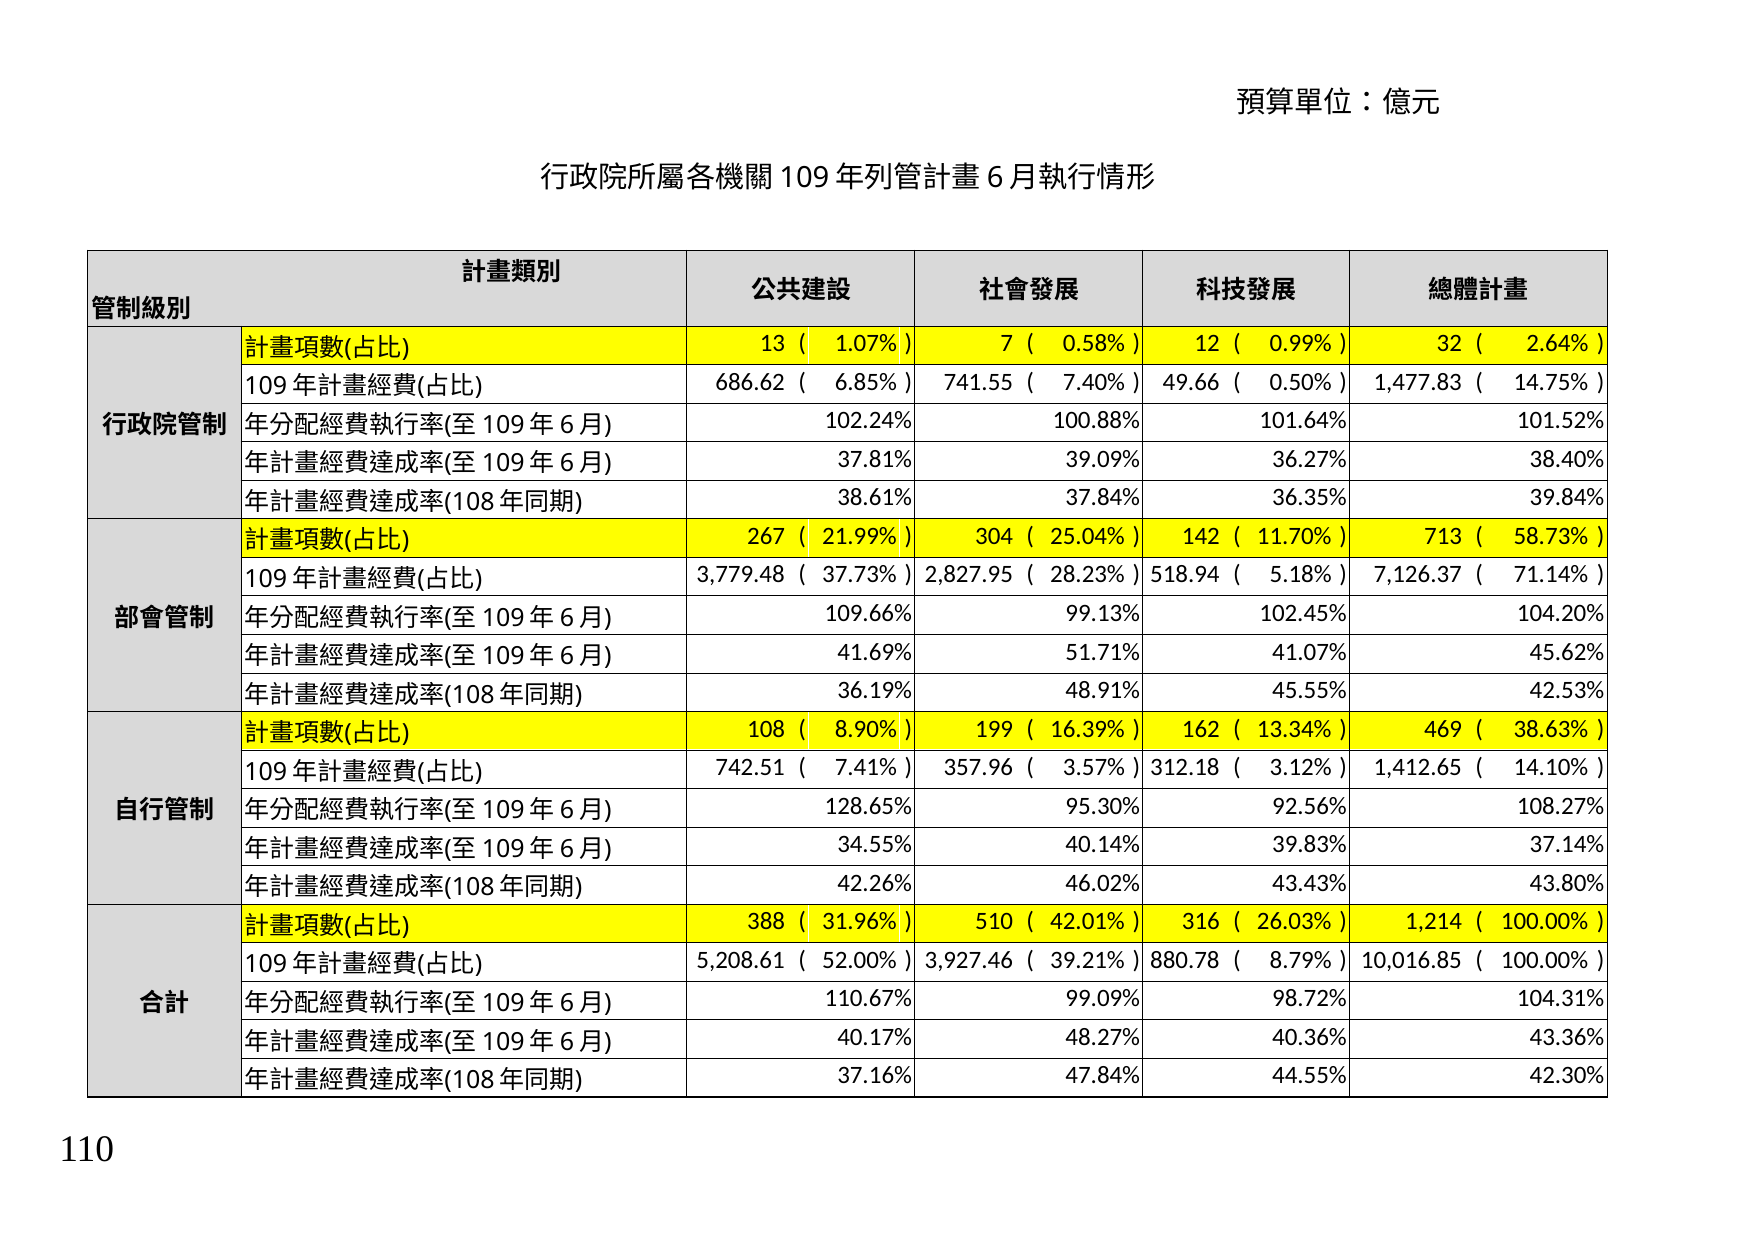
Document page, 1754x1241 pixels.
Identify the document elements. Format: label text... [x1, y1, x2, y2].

table_cell 1,214 [1350, 905, 1470, 942]
table_cell ( [1228, 365, 1243, 403]
table_cell [241, 212, 687, 249]
table_cell 41.07% [1143, 635, 1349, 672]
table_cell 年計畫經費達成率(至109年6月) [242, 442, 686, 480]
table_cell ( [793, 365, 808, 403]
table_cell ( [1470, 365, 1486, 403]
table_cell ) [1591, 905, 1607, 942]
table_cell 年分配經費執行率(至109年6月) [242, 596, 686, 634]
table_cell ( [1228, 519, 1243, 557]
table_cell ( [1021, 365, 1037, 403]
table_cell 48.91% [915, 674, 1142, 711]
table_cell 2,827.95 [915, 558, 1021, 595]
table_cell ) [1334, 943, 1349, 981]
table_cell 年計畫經費達成率(108年同期) [242, 481, 686, 518]
table_cell ) [900, 943, 914, 981]
table_cell 7.40% [1037, 365, 1128, 403]
table_cell 49.66 [1143, 365, 1228, 403]
table_cell ) [900, 905, 914, 942]
table_cell ) [900, 751, 914, 788]
table_cell 行政院管制 [88, 327, 241, 518]
table_cell 880.78 [1143, 943, 1228, 981]
table_header 行政院所屬各機關109年列管計畫6月執行情形 [88, 137, 1607, 212]
table_cell 年計畫經費達成率(108年同期) [242, 674, 686, 711]
table_cell ) [1591, 751, 1607, 788]
table_cell 社會發展 [915, 251, 1142, 326]
table_cell 741.55 [915, 365, 1021, 403]
table_cell ( [1021, 943, 1037, 981]
table_cell 8.90% [809, 712, 899, 749]
table_cell ) [1591, 712, 1607, 749]
table_cell 計畫項數(占比) [242, 327, 686, 364]
table_cell 102.45% [1143, 596, 1349, 634]
table_cell 16.39% [1037, 712, 1128, 749]
table_cell ( [1470, 712, 1486, 749]
table_cell ) [1128, 905, 1142, 942]
table_cell 26.03% [1243, 905, 1334, 942]
table_cell ( [1470, 519, 1486, 557]
text 預算單位：億元 [164, 62, 1636, 137]
table_cell 58.73% [1486, 519, 1591, 557]
table_cell 7.41% [809, 751, 899, 788]
table_cell 自行管制 [88, 712, 241, 904]
table_cell ) [900, 519, 914, 557]
table_cell 2.64% [1486, 327, 1591, 364]
table_cell 45.55% [1143, 674, 1349, 711]
table_cell ) [1334, 365, 1349, 403]
table_cell ( [1021, 751, 1037, 788]
table_cell 計畫項數(占比) [242, 519, 686, 557]
table_cell ( [1021, 905, 1037, 942]
table_cell 11.70% [1243, 519, 1334, 557]
table_cell 14.10% [1486, 751, 1591, 788]
table_cell 6.85% [809, 365, 899, 403]
table_cell 108.27% [1350, 789, 1607, 827]
table_cell 5,208.61 [687, 943, 793, 981]
table_cell ( [793, 558, 808, 595]
table_cell 304 [915, 519, 1021, 557]
table_cell ) [1334, 558, 1349, 595]
table_cell 316 [1143, 905, 1228, 942]
table_cell 年分配經費執行率(至109年6月) [242, 789, 686, 827]
table_cell 1.07% [809, 327, 899, 364]
table_cell 37.73% [809, 558, 899, 595]
table_cell 43.43% [1143, 866, 1349, 904]
table_cell 7,126.37 [1350, 558, 1470, 595]
table_cell 12 [1143, 327, 1228, 364]
table_cell ) [1591, 327, 1607, 364]
table_cell ) [900, 558, 914, 595]
table_cell 312.18 [1143, 751, 1228, 788]
table_cell 45.62% [1350, 635, 1607, 672]
table_cell 46.02% [915, 866, 1142, 904]
table_cell ) [1334, 905, 1349, 942]
table_cell 162 [1143, 712, 1228, 749]
table_cell 1,477.83 [1350, 365, 1470, 403]
table_cell ) [1334, 519, 1349, 557]
table_cell 44.55% [1143, 1059, 1349, 1096]
table_cell 28.23% [1037, 558, 1128, 595]
table_cell ( [793, 943, 808, 981]
table_cell 109年計畫經費(占比) [242, 943, 686, 981]
table_cell 42.26% [687, 866, 914, 904]
table_cell 39.21% [1037, 943, 1128, 981]
table_cell 合計 [88, 905, 241, 1096]
table_cell 13.34% [1243, 712, 1334, 749]
table_cell [88, 212, 241, 249]
table_cell 34.55% [687, 828, 914, 865]
table_cell [687, 212, 915, 249]
table_cell 95.30% [915, 789, 1142, 827]
table_cell 37.84% [915, 481, 1142, 518]
table_cell 43.36% [1350, 1020, 1607, 1058]
table_cell 10,016.85 [1350, 943, 1470, 981]
table_cell 31.96% [809, 905, 899, 942]
table_cell 0.99% [1243, 327, 1334, 364]
table_cell 36.35% [1143, 481, 1349, 518]
table_cell 510 [915, 905, 1021, 942]
table_cell 36.19% [687, 674, 914, 711]
table_cell ( [1470, 558, 1486, 595]
table_cell ( [793, 327, 808, 364]
table_cell ( [793, 519, 808, 557]
table_cell 計畫項數(占比) [242, 905, 686, 942]
table_cell ) [900, 712, 914, 749]
table_cell 99.09% [915, 982, 1142, 1019]
table_cell 102.24% [687, 404, 914, 441]
table_cell 469 [1350, 712, 1470, 749]
table_cell ) [1334, 751, 1349, 788]
table_cell ( [1228, 905, 1243, 942]
table_cell 40.14% [915, 828, 1142, 865]
table_cell 40.17% [687, 1020, 914, 1058]
table_cell 71.14% [1486, 558, 1591, 595]
table_cell ( [1021, 327, 1037, 364]
table_cell ( [1470, 905, 1486, 942]
table_cell 計畫類別 管制級別 [88, 251, 686, 326]
table_cell 32 [1350, 327, 1470, 364]
table_cell 42.30% [1350, 1059, 1607, 1096]
table_cell 713 [1350, 519, 1470, 557]
table_cell ) [900, 327, 914, 364]
table_cell ( [1228, 943, 1243, 981]
table_cell ) [1128, 712, 1142, 749]
table_cell ) [1128, 365, 1142, 403]
table_cell 年分配經費執行率(至109年6月) [242, 982, 686, 1019]
table_cell 101.64% [1143, 404, 1349, 441]
table_cell 8.79% [1243, 943, 1334, 981]
table_cell ( [1470, 327, 1486, 364]
table_cell 0.58% [1037, 327, 1128, 364]
table_cell 39.83% [1143, 828, 1349, 865]
table_cell 37.16% [687, 1059, 914, 1096]
table_cell 104.31% [1350, 982, 1607, 1019]
table_cell ) [1128, 751, 1142, 788]
table_cell 199 [915, 712, 1021, 749]
table_cell 109年計畫經費(占比) [242, 365, 686, 403]
table_cell 109年計畫經費(占比) [242, 558, 686, 595]
table_cell 98.72% [1143, 982, 1349, 1019]
table_cell 108 [687, 712, 793, 749]
table_cell 3.12% [1243, 751, 1334, 788]
table_cell 110.67% [687, 982, 914, 1019]
table_cell ) [1128, 519, 1142, 557]
table_cell 25.04% [1037, 519, 1128, 557]
table_cell ) [1128, 327, 1142, 364]
table_cell ) [900, 365, 914, 403]
table_cell 109年計畫經費(占比) [242, 751, 686, 788]
table_cell ) [1591, 519, 1607, 557]
table_cell ( [793, 712, 808, 749]
table_cell 43.80% [1350, 866, 1607, 904]
table_cell 92.56% [1143, 789, 1349, 827]
table_cell ( [1470, 751, 1486, 788]
table_cell 1,412.65 [1350, 751, 1470, 788]
table_cell 52.00% [809, 943, 899, 981]
table_cell 101.52% [1350, 404, 1607, 441]
table_cell ( [1021, 712, 1037, 749]
table_cell 100.88% [915, 404, 1142, 441]
table_cell 38.61% [687, 481, 914, 518]
table_cell 104.20% [1350, 596, 1607, 634]
table_cell 357.96 [915, 751, 1021, 788]
table_cell ( [1228, 327, 1243, 364]
table_cell ( [1021, 558, 1037, 595]
table_cell 37.81% [687, 442, 914, 480]
table_cell 51.71% [915, 635, 1142, 672]
table_cell 部會管制 [88, 519, 241, 711]
table_cell 年計畫經費達成率(108年同期) [242, 866, 686, 904]
table_cell 總體計畫 [1350, 251, 1607, 326]
table_cell 年計畫經費達成率(至109年6月) [242, 828, 686, 865]
table_cell [915, 212, 1143, 249]
table_cell 3,779.48 [687, 558, 793, 595]
table_cell 41.69% [687, 635, 914, 672]
table_cell 47.84% [915, 1059, 1142, 1096]
table_cell ( [793, 751, 808, 788]
table_cell 42.53% [1350, 674, 1607, 711]
table_cell ) [1128, 943, 1142, 981]
table_cell 42.01% [1037, 905, 1128, 942]
table_cell 99.13% [915, 596, 1142, 634]
table_cell 計畫項數(占比) [242, 712, 686, 749]
table_cell 7 [915, 327, 1021, 364]
table_cell 21.99% [809, 519, 899, 557]
table_cell 37.14% [1350, 828, 1607, 865]
table_cell ) [1591, 365, 1607, 403]
table_cell ) [1591, 943, 1607, 981]
table_cell ( [1228, 751, 1243, 788]
table_cell 年計畫經費達成率(108年同期) [242, 1059, 686, 1096]
table_cell 5.18% [1243, 558, 1334, 595]
table_cell ( [1470, 943, 1486, 981]
table_cell 109.66% [687, 596, 914, 634]
table_cell 39.84% [1350, 481, 1607, 518]
table_cell ) [1334, 712, 1349, 749]
table_cell 年計畫經費達成率(至109年6月) [242, 635, 686, 672]
table_cell 142 [1143, 519, 1228, 557]
table_cell ( [1021, 519, 1037, 557]
table_cell 科技發展 [1143, 251, 1349, 326]
table_cell [1143, 212, 1607, 249]
table_cell 3.57% [1037, 751, 1128, 788]
table_cell 3,927.46 [915, 943, 1021, 981]
table_cell 267 [687, 519, 793, 557]
table_cell 40.36% [1143, 1020, 1349, 1058]
table_cell 0.50% [1243, 365, 1334, 403]
table_cell ( [1228, 558, 1243, 595]
table_cell 128.65% [687, 789, 914, 827]
table_cell 公共建設 [687, 251, 914, 326]
table_cell 36.27% [1143, 442, 1349, 480]
table_cell 13 [687, 327, 793, 364]
table_cell 388 [687, 905, 793, 942]
table_cell 年分配經費執行率(至109年6月) [242, 404, 686, 441]
table_cell ( [793, 905, 808, 942]
table_cell ( [1228, 712, 1243, 749]
table_cell ) [1334, 327, 1349, 364]
table_cell ) [1591, 558, 1607, 595]
table_cell 年計畫經費達成率(至109年6月) [242, 1020, 686, 1058]
table_cell 39.09% [915, 442, 1142, 480]
table_cell 100.00% [1486, 905, 1591, 942]
table_cell ) [1128, 558, 1142, 595]
table_cell 100.00% [1486, 943, 1591, 981]
table_cell 48.27% [915, 1020, 1142, 1058]
table_cell 518.94 [1143, 558, 1228, 595]
table_cell 14.75% [1486, 365, 1591, 403]
table_cell 38.63% [1486, 712, 1591, 749]
table_cell 742.51 [687, 751, 793, 788]
table_cell 686.62 [687, 365, 793, 403]
table_cell 38.40% [1350, 442, 1607, 480]
